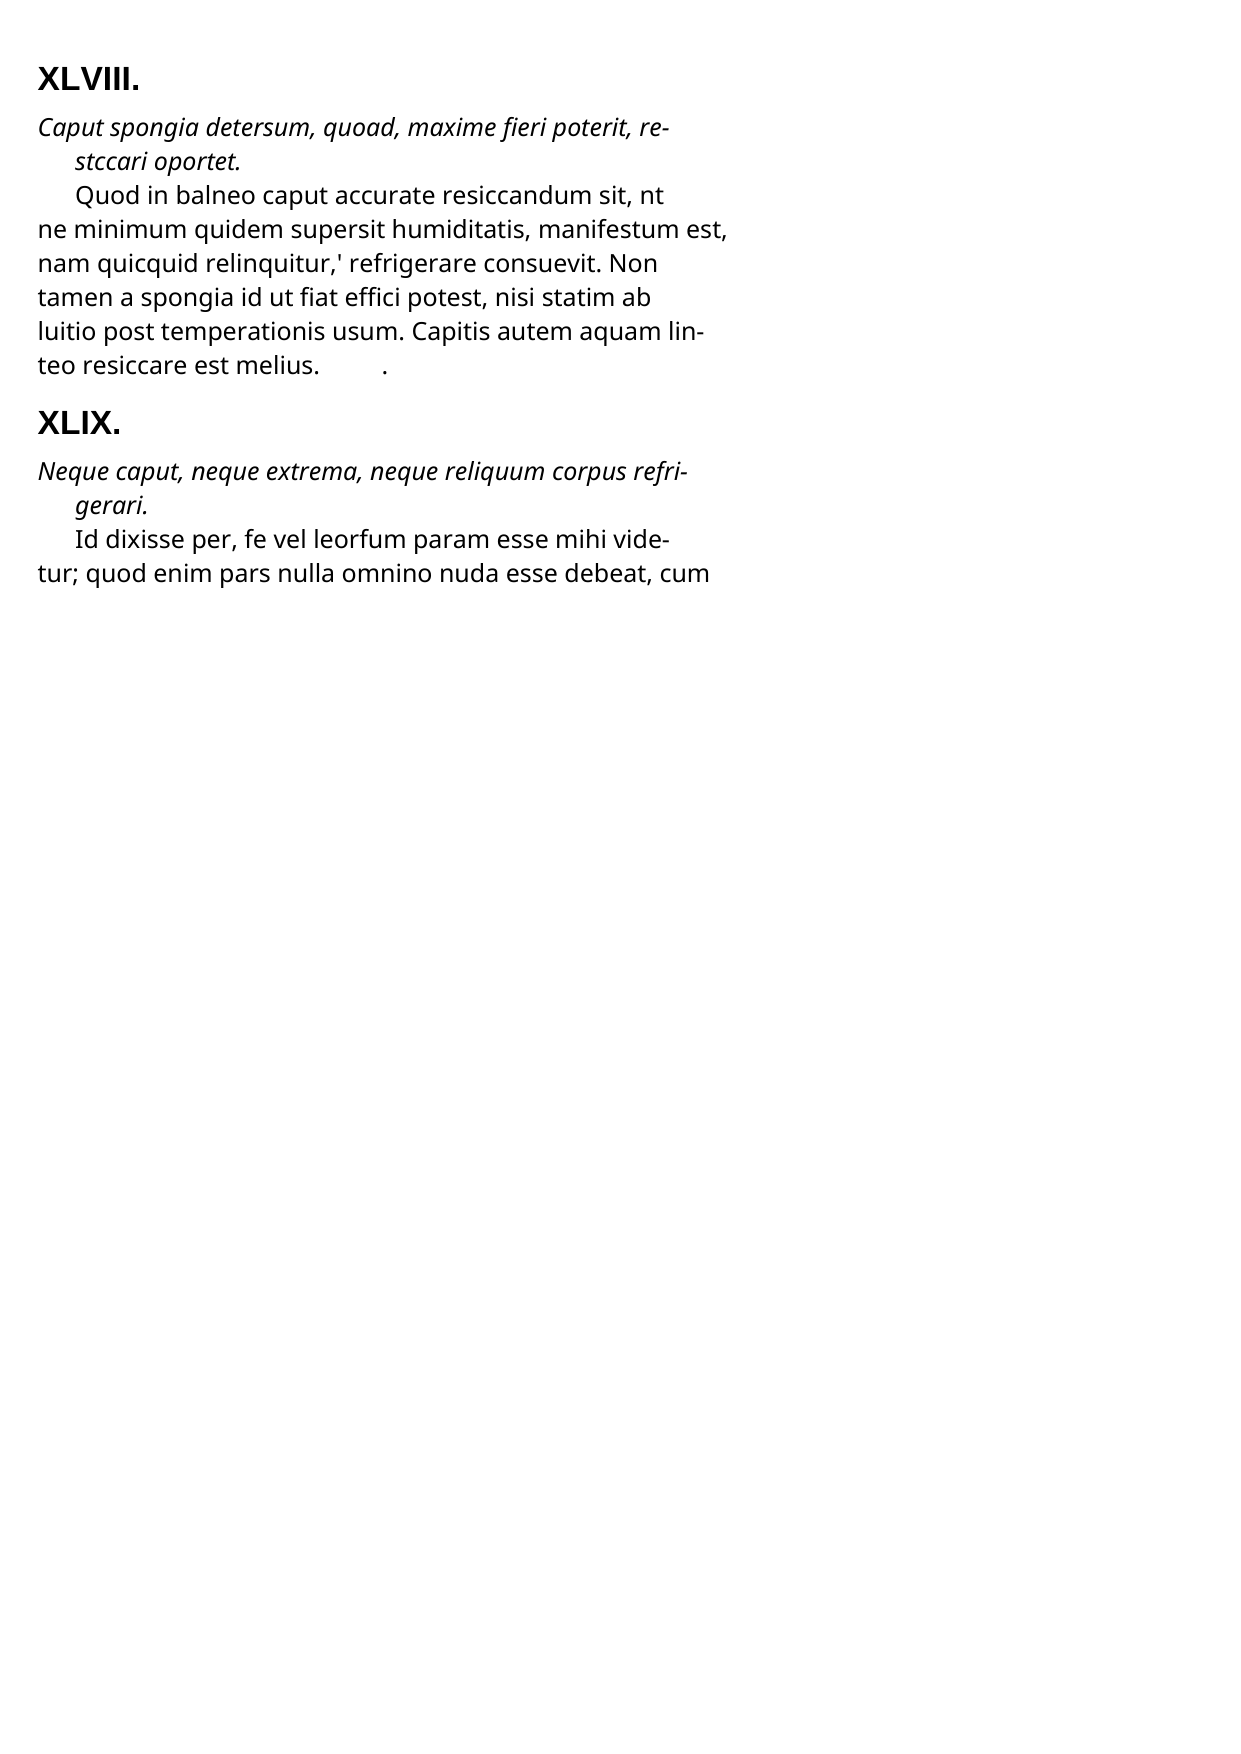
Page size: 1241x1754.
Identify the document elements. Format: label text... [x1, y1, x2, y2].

subtitle XLIX. [37, 403, 1203, 441]
text Neque caput, neque extrema, neque reliquum corpus refri- gerari. [37, 454, 1203, 522]
text Caput spongia detersum, quoad, maxime fieri poterit, re- stccari oportet. [37, 109, 1203, 178]
subtitle XLVIII. [37, 58, 1203, 97]
text Id dixisse per, fe vel leorfum param esse mihi vide- tur; quod enim pars nulla omnino nuda esse debeat, cum [37, 522, 1203, 590]
text Quod in balneo caput accurate resiccandum sit, nt ne minimum quidem supersit humiditatis, manifestum est, nam quicquid relinquitur,' refrigerare consuevit. Non tamen a spongia id ut fiat effici potest, nisi statim ab luitio post temperationis usum. Capitis autem aquam lin- teo resiccare est melius. . [37, 178, 1203, 382]
